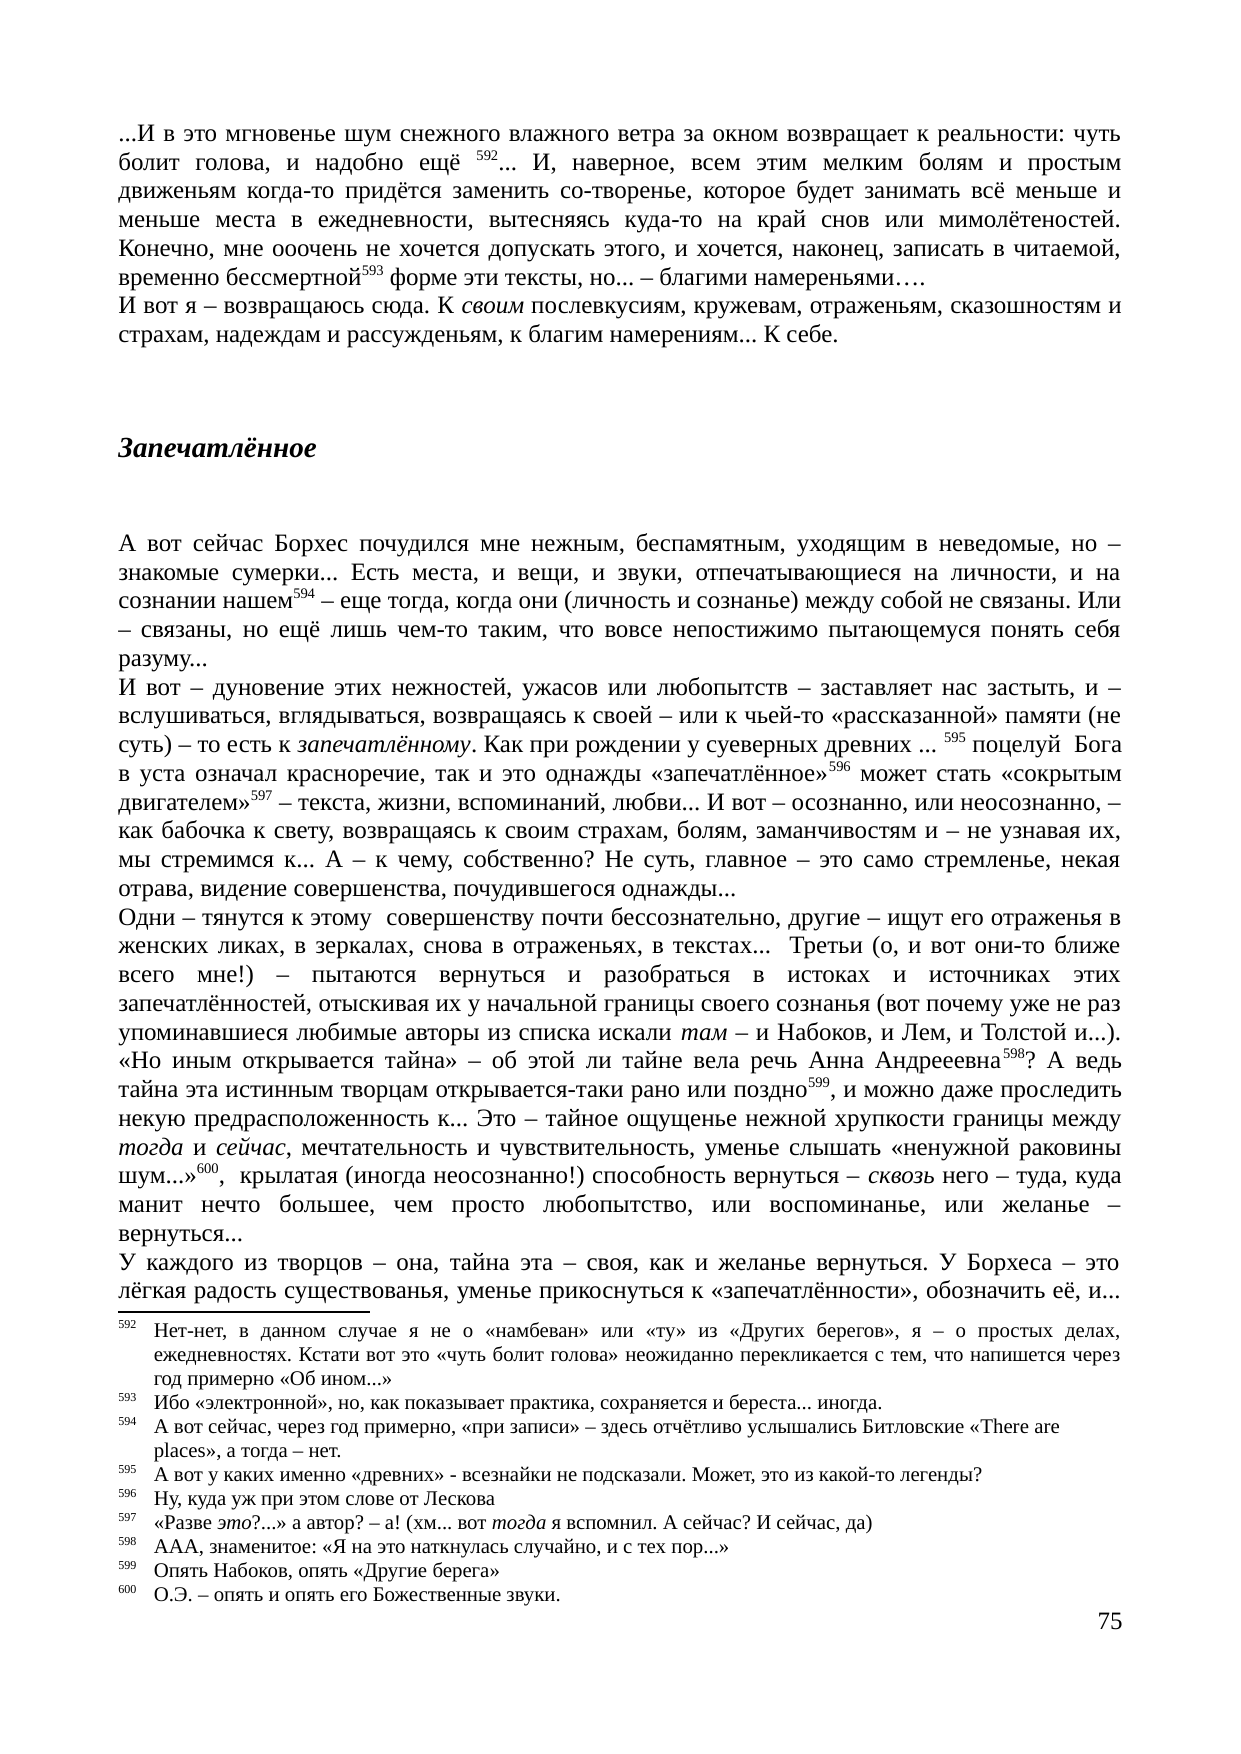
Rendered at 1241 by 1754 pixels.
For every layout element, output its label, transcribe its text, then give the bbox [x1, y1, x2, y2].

text О.Э. – опять и опять его Божественные звуки. [118, 1582, 1122, 1606]
text А вот у каких именно «древних» - всезнайки не подсказали. Может, это из какой-то легенды? [118, 1462, 1122, 1486]
text Одни – тянутся к этому совершенству почти бессознательно, другие – ищут его отраженья в женских ликах, в зеркалах, снова в отраженьях, в текстах... Третьи (о, и вот они-то ближе всего мне!) – пытаются вернуться и разобраться в истоках и источниках этих запечатлённостей, отыскивая их у начальной границы своего сознанья (вот почему уже не раз упоминавшиеся любимые авторы из списка искали там – и Набоков, и Лем, и Толстой и...). «Но иным открывается тайна» – об этой ли тайне вела речь Анна Андрееевна? А ведь тайна эта истинным творцам открывается-таки рано или поздно, и можно даже проследить некую предрасположенность к... Это – тайное ощущенье нежной хрупкости границы между тогда и сейчас, мечтательность и чувствительность, уменье слышать «ненужной раковины шум...», крылатая (иногда неосознанно!) способность вернуться – сквозь него – туда, куда манит нечто большее, чем просто любопытство, или воспоминанье, или желанье – вернуться... [118, 902, 1122, 1247]
text А вот сейчас Борхес почудился мне нежным, беспамятным, уходящим в неведомые, но – знакомые сумерки... Есть места, и вещи, и звуки, отпечатывающиеся на личности, и на сознании нашем – еще тогда, когда они (личность и сознанье) между собой не связаны. Или – связаны, но ещё лишь чем-то таким, что вовсе непостижимо пытающемуся понять себя разуму... [118, 528, 1122, 672]
text ...И в это мгновенье шум снежного влажного ветра за окном возвращает к реальности: чуть болит голова, и надобно ещё ... И, наверное, всем этим мелким болям и простым движеньям когда-то придётся заменить со-творенье, которое будет занимать всё меньше и меньше места в ежедневности, вытесняясь куда-то на край снов или мимолётеностей. Конечно, мне ооочень не хочется допускать этого, и хочется, наконец, записать в читаемой, временно бессмертной форме эти тексты, но... – благими намереньями…. [118, 118, 1122, 291]
text «Разве это?...» а автор? – а! (хм... вот тогда я вспомнил. А сейчас? И сейчас, да) [118, 1510, 1122, 1534]
text А вот сейчас, через год примерно, «при записи» – здесь отчётливо услышались Битловские «There are places», а тогда – нет. [118, 1414, 1122, 1462]
text Опять Набоков, опять «Другие берега» [118, 1558, 1122, 1582]
text ААА, знаменитое: «Я на это наткнулась случайно, и с тех пор...» [118, 1534, 1122, 1558]
text И вот я – возвращаюсь сюда. К своим послевкусиям, кружевам, отраженьям, сказошностям и страхам, надеждам и рассужденьям, к благим намерениям... К себе. [118, 291, 1122, 348]
text И вот – дуновение этих нежностей, ужасов или любопытств – заставляет нас застыть, и – вслушиваться, вглядываться, возвращаясь к своей – или к чьей-то «рассказанной» памяти (не суть) – то есть к запечатлённому. Как при рождении у суеверных древних ... поцелуй Бога в уста означал красноречие, так и это однажды «запечатлённое» может стать «сокрытым двигателем» – текста, жизни, вспоминаний, любви... И вот – осознанно, или неосознанно, – как бабочка к свету, возвращаясь к своим страхам, болям, заманчивостям и – не узнавая их, мы стремимся к... А – к чему, собственно? Не суть, главное – это само стремленье, некая отрава, видение совершенства, почудившегося однажды... [118, 672, 1122, 902]
text Ибо «электронной», но, как показывает практика, сохраняется и береста... иногда. [118, 1390, 1122, 1414]
text У каждого из творцов – она, тайна эта – своя, как и желанье вернуться. У Борхеса – это лёгкая радость существованья, уменье прикоснуться к «запечатлённости», обозначить её, и... [118, 1247, 1122, 1304]
text Ну, куда уж при этом слове от Лескова [118, 1486, 1122, 1510]
text Нет-нет, в данном случае я не о «намбеван» или «ту» из «Других берегов», я – о простых делах, ежедневностях. Кстати вот это «чуть болит голова» неожиданно перекликается с тем, что напишется через год примерно «Об ином...» [118, 1318, 1122, 1390]
subtitle Запечатлённое [118, 431, 1122, 464]
